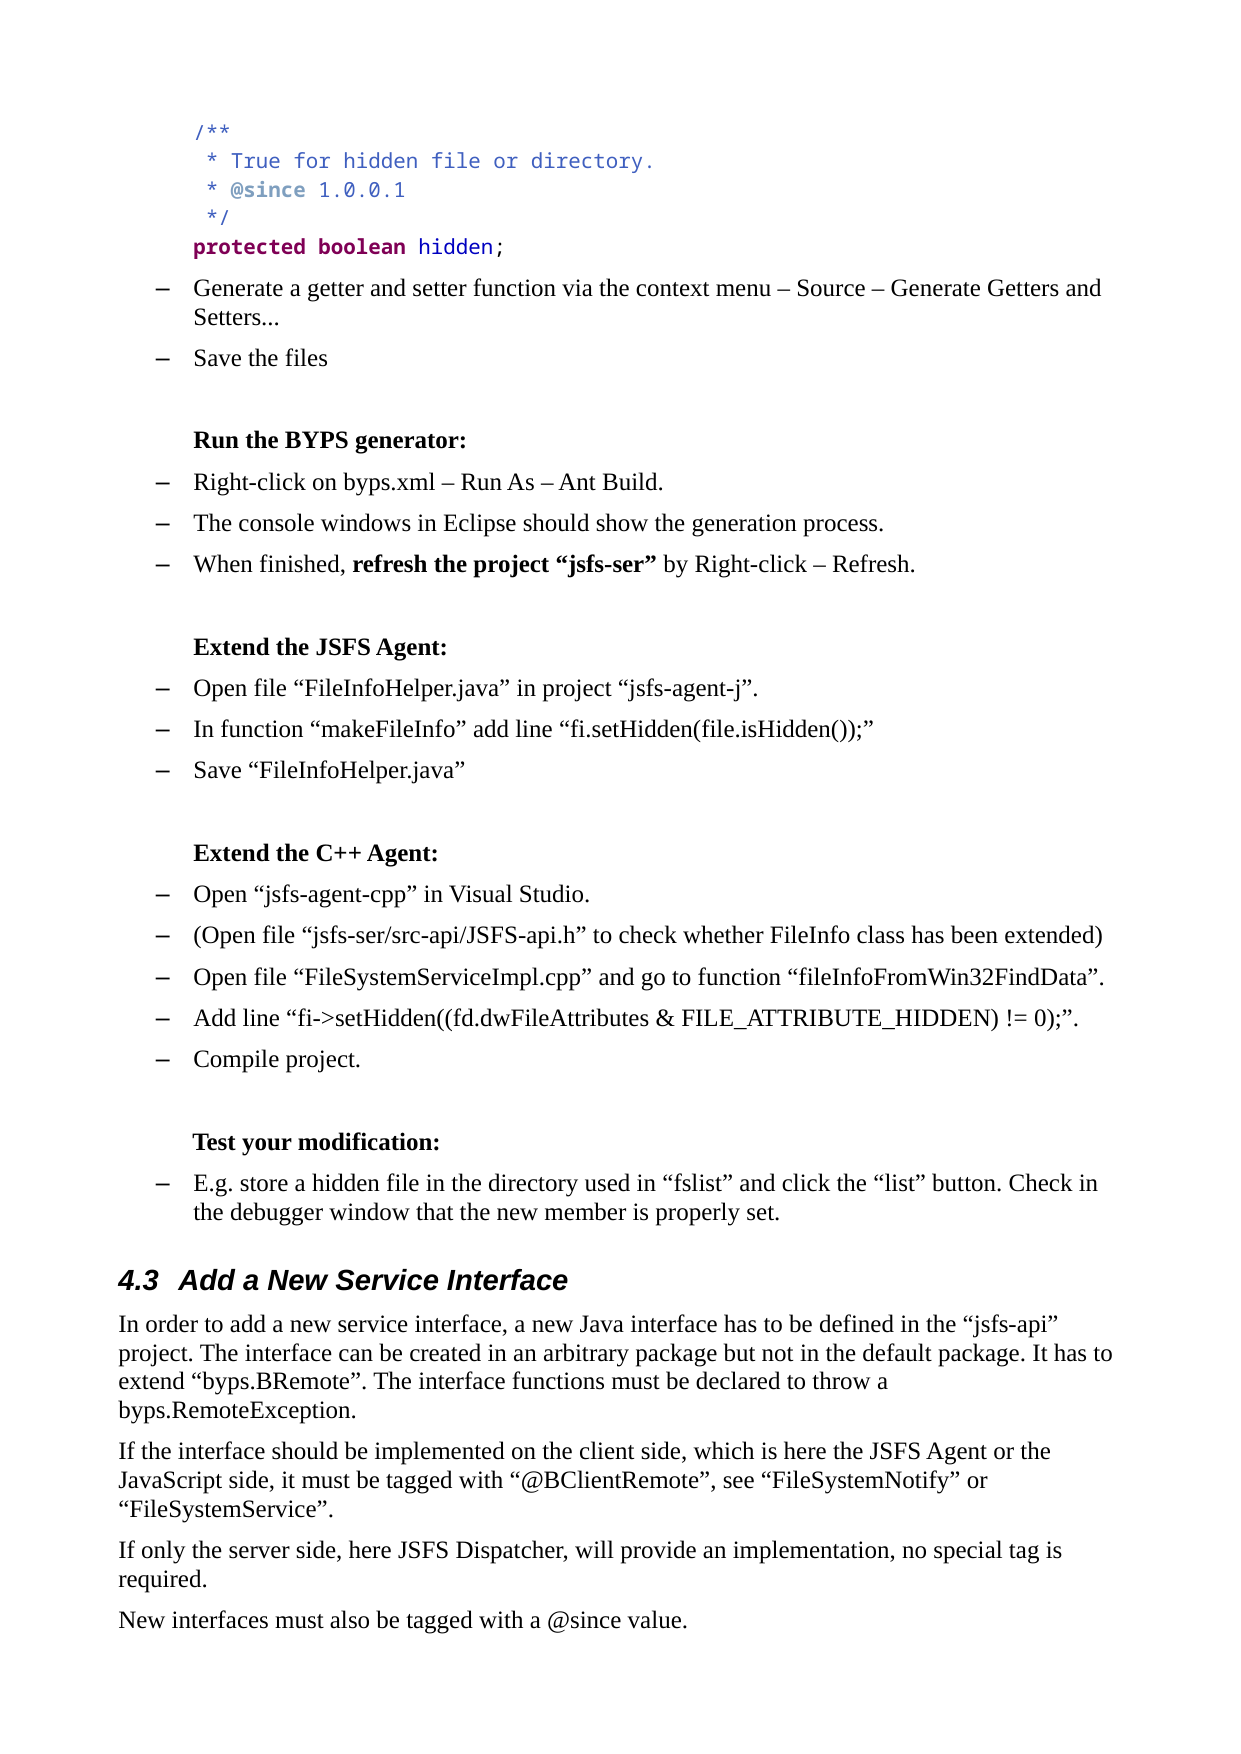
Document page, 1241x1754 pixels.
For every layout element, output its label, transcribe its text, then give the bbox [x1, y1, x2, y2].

list E.g. store a hidden file in the directory used in “fslist” and click the “list” button. Check in the debugger window that the new member is properly set. [156, 1168, 1122, 1225]
list Right-click on byps.xml – Run As – Ant Build. [156, 467, 1122, 495]
list Extend the JSFS Agent: [156, 632, 1122, 660]
list Generate a getter and setter function via the context menu – Source – Generate Getters and Setters... [156, 273, 1122, 330]
list When finished, refresh the project “jsfs-ser” by Right-click – Refresh. [156, 549, 1122, 578]
text If only the server side, here JSFS Dispatcher, will provide an implementation, no special tag is required. [118, 1535, 1122, 1593]
text New interfaces must also be tagged with a @since value. [118, 1605, 1122, 1634]
list Open file “FileSystemServiceImpl.cpp” and go to function “fileInfoFromWin32FindData”. [156, 962, 1122, 990]
list Save the files [156, 343, 1122, 372]
list In function “makeFileInfo” add line “fi.setHidden(file.isHidden());” [156, 714, 1122, 743]
text Test your modification: [118, 1127, 1122, 1155]
list Compile project. [156, 1044, 1122, 1073]
list Run the BYPS generator: [156, 425, 1122, 454]
text If the interface should be implemented on the client side, which is here the JSFS Agent or the JavaScript side, it must be tagged with “@BClientRemote”, see “FileSystemNotify” or “FileSystemService”. [118, 1436, 1122, 1523]
list Open “jsfs-agent-cpp” in Visual Studio. [156, 879, 1122, 908]
list Save “FileInfoHelper.java” [156, 755, 1122, 784]
list Open file “FileInfoHelper.java” in project “jsfs-agent-j”. [156, 673, 1122, 702]
list /** * True for hidden file or directory. * @since 1.0.0.1 */ protected boolean hidden; [156, 118, 1122, 260]
text In order to add a new service interface, a new Java interface has to be defined in the “jsfs-api” project. The interface can be created in an arbitrary package but not in the default package. It has to extend “byps.BRemote”. The interface functions must be declared to throw a byps.RemoteException. [118, 1309, 1122, 1424]
list The console windows in Eclipse should show the generation process. [156, 508, 1122, 537]
subtitle Add a New Service Interface [118, 1263, 1122, 1296]
list (Open file “jsfs-ser/src-api/JSFS-api.h” to check whether FileInfo class has been extended) [156, 920, 1122, 949]
list Add line “fi->setHidden((fd.dwFileAttributes & FILE_ATTRIBUTE_HIDDEN) != 0);”. [156, 1003, 1122, 1032]
list Extend the C++ Agent: [156, 838, 1122, 867]
